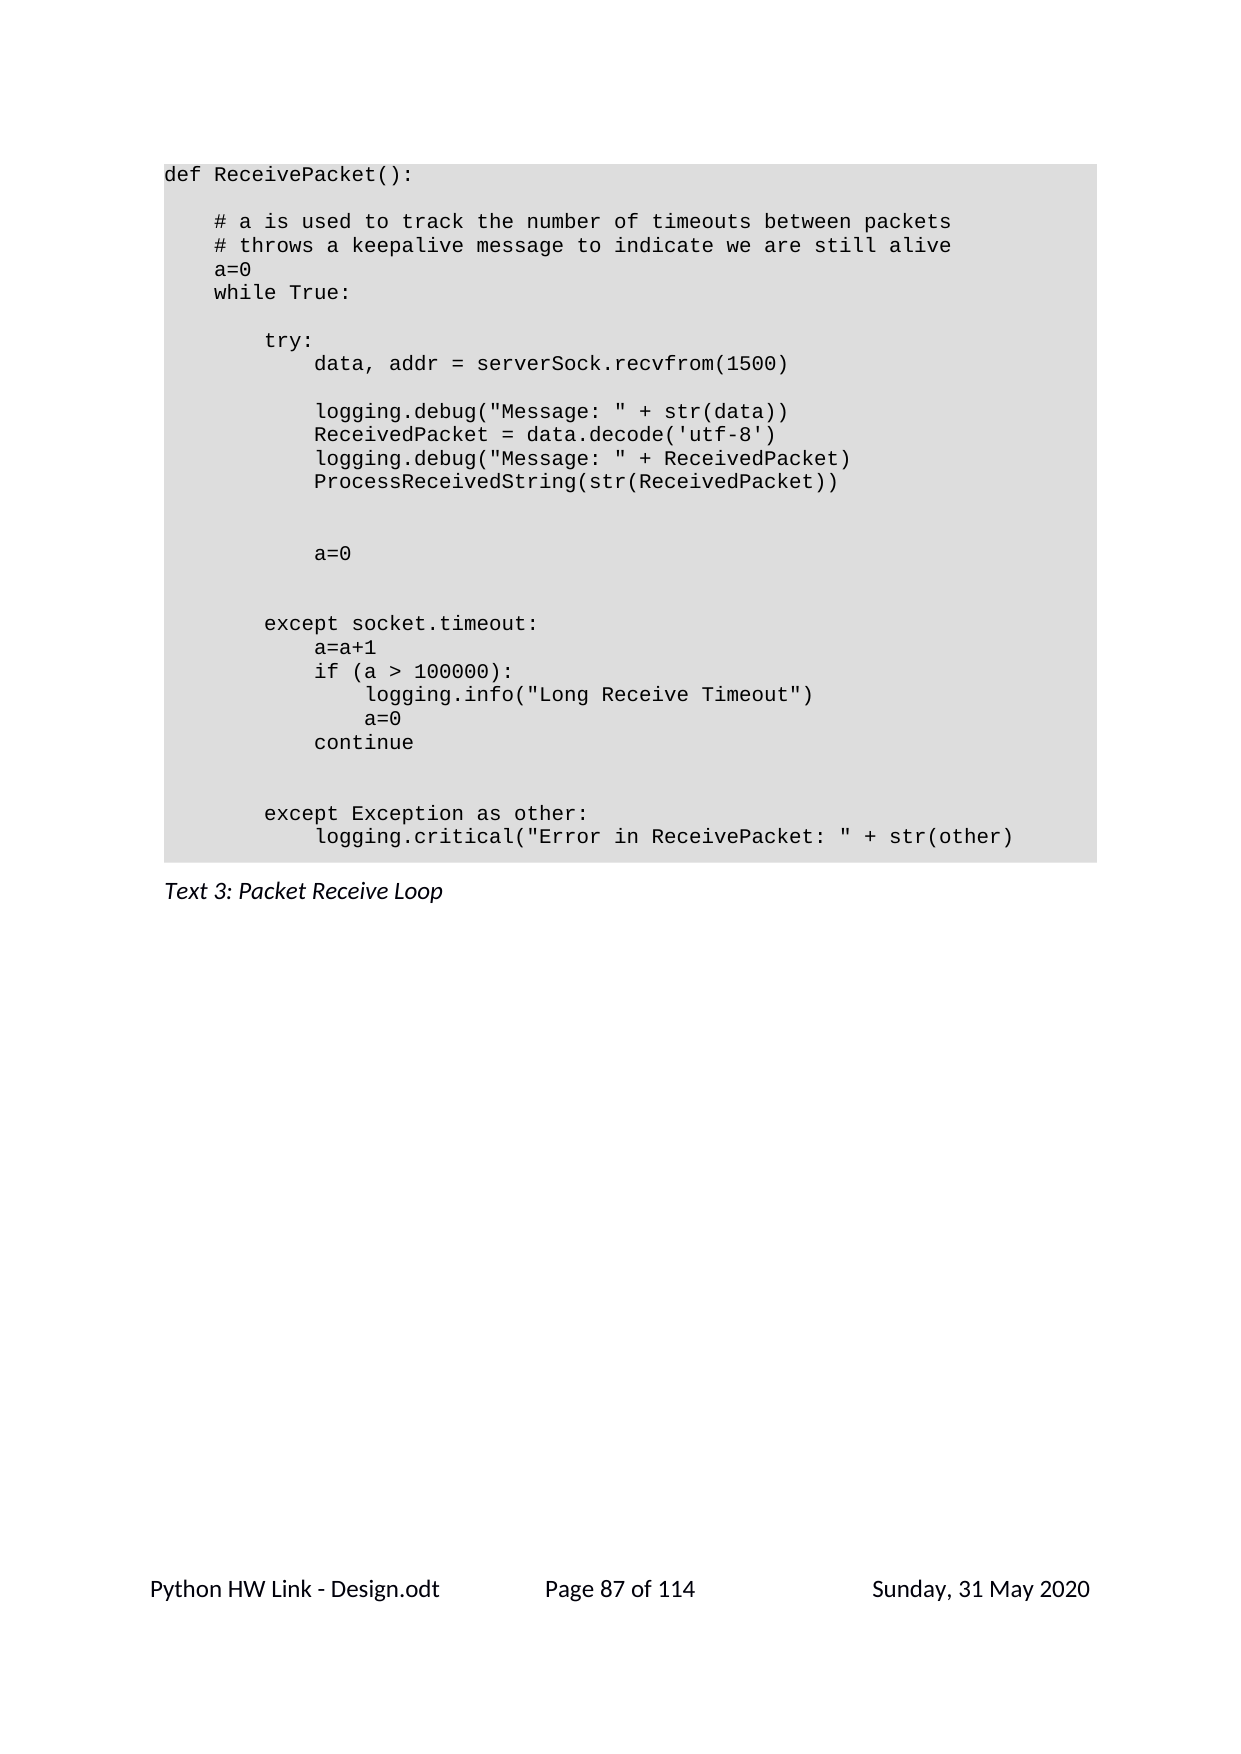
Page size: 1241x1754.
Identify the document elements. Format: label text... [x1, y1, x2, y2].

text Text 3: Packet Receive Loop [164, 863, 1097, 906]
